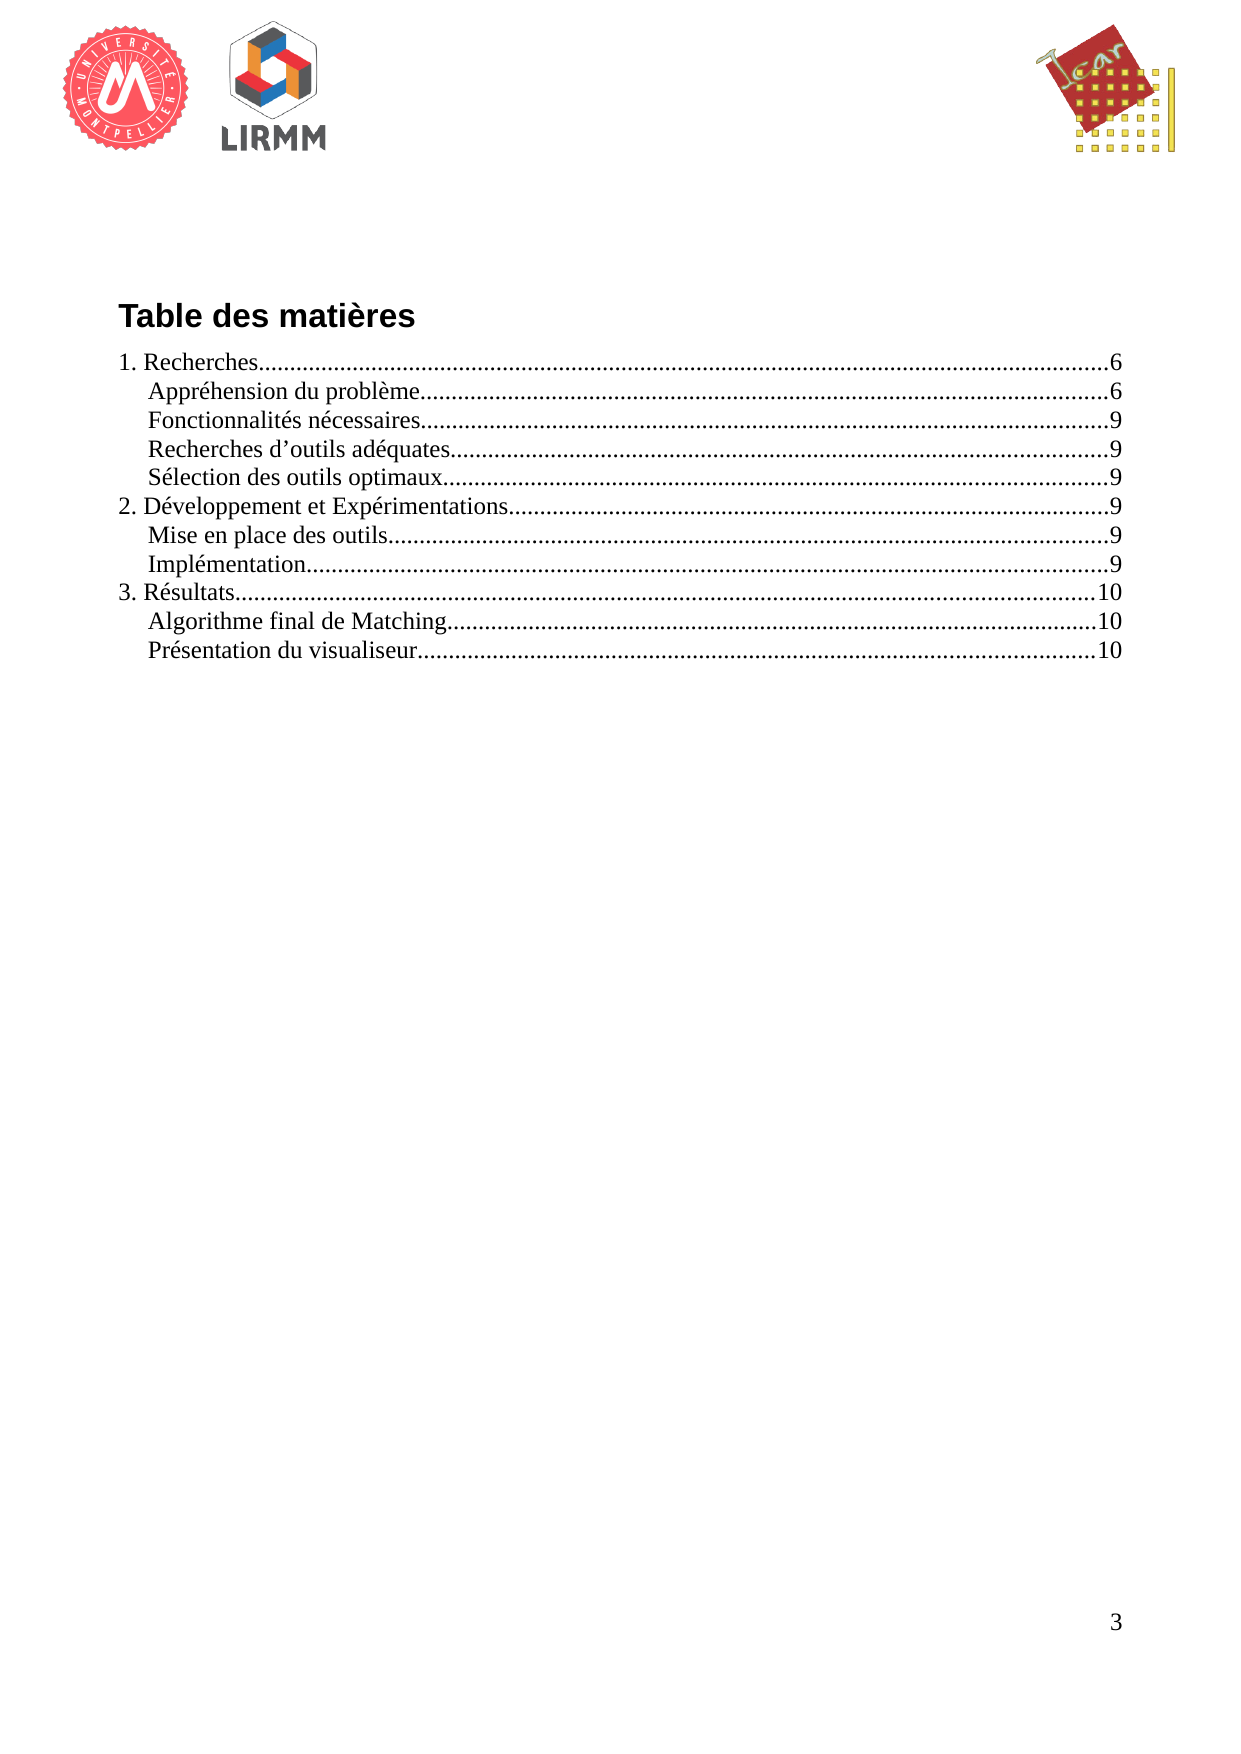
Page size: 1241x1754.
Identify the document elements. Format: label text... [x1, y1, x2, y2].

text Recherches d’outils adéquates 9 [148, 434, 1122, 462]
text Fonctionnalités nécessaires 9 [148, 405, 1122, 434]
text Implémentation 9 [148, 549, 1122, 577]
text Mise en place des outils 9 [148, 520, 1122, 549]
text 3. Résultats 10 [118, 577, 1122, 606]
text 2. Développement et Expérimentations 9 [118, 491, 1122, 520]
text 1. Recherches 6 [118, 347, 1122, 376]
text Sélection des outils optimaux 9 [148, 462, 1122, 491]
text Présentation du visualiseur 10 [148, 635, 1122, 664]
text Appréhension du problème 6 [148, 376, 1122, 405]
picture [1025, 6, 1177, 154]
subtitle Table des matières [118, 297, 1122, 335]
picture [203, 16, 343, 155]
picture [57, 13, 201, 156]
text Algorithme final de Matching 10 [148, 606, 1122, 635]
